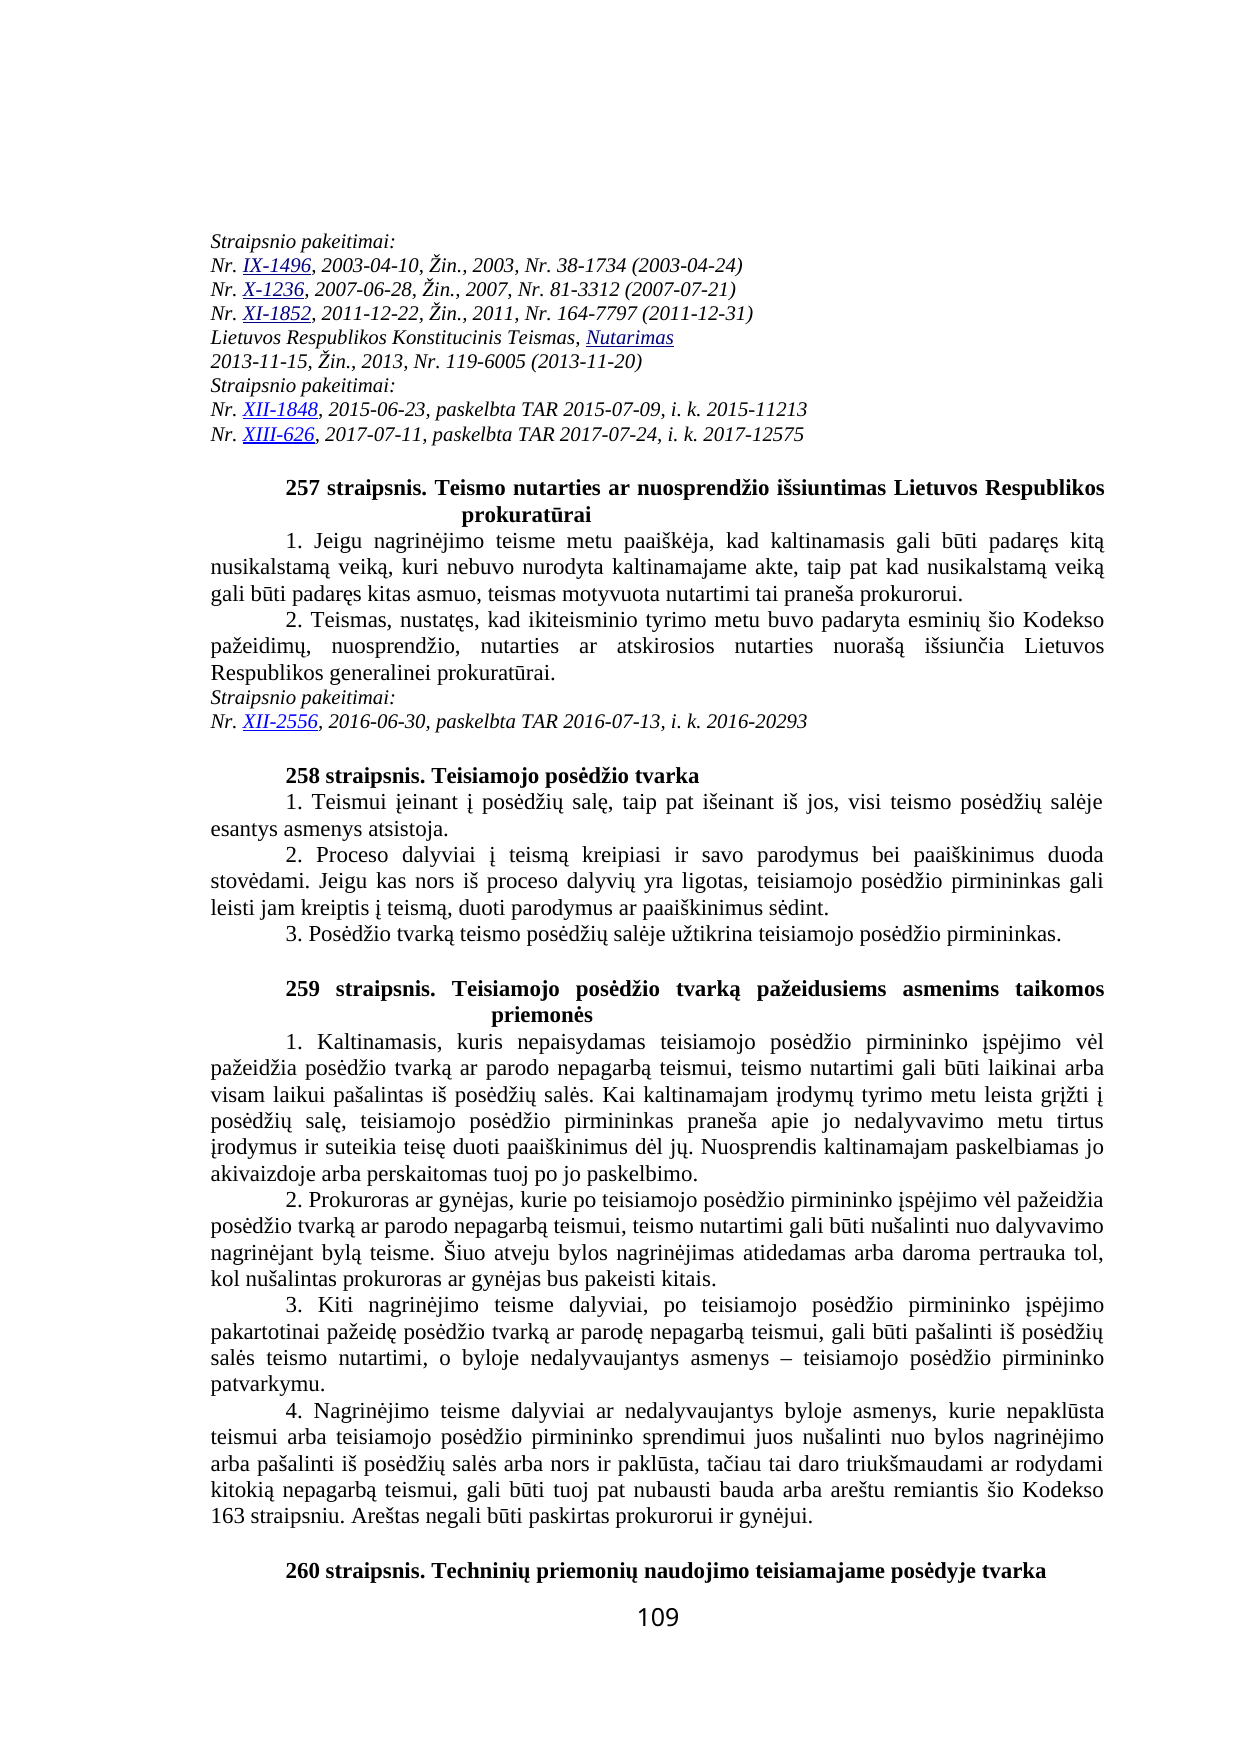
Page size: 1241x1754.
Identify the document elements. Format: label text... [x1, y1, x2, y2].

text 3. Kiti nagrinėjimo teisme dalyviai, po teisiamojo posėdžio pirmininko įspėjimo pakartotinai pažeidę posėdžio tvarką ar parodę nepagarbą teismui, gali būti pašalinti iš posėdžių salės teismo nutartimi, o byloje nedalyvaujantys asmenys – teisiamojo posėdžio pirmininko patvarkymu. [210, 1291, 1105, 1397]
text 2. Proceso dalyviai į teismą kreipiasi ir savo parodymus bei paaiškinimus duoda stovėdami. Jeigu kas nors iš proceso dalyvių yra ligotas, teisiamojo posėdžio pirmininkas gali leisti jam kreiptis į teismą, duoti parodymus ar paaiškinimus sėdint. [210, 841, 1105, 920]
text Nr. IX-1496, 2003-04-10, Žin., 2003, Nr. 38-1734 (2003-04-24) [210, 253, 1105, 277]
text 2013-11-15, Žin., 2013, Nr. 119-6005 (2013-11-20) [210, 349, 1105, 373]
text 1. Kaltinamasis, kuris nepaisydamas teisiamojo posėdžio pirmininko įspėjimo vėl pažeidžia posėdžio tvarką ar parodo nepagarbą teismui, teismo nutartimi gali būti laikinai arba visam laikui pašalintas iš posėdžių salės. Kai kaltinamajam įrodymų tyrimo metu leista grįžti į posėdžių salę, teisiamojo posėdžio pirmininkas praneša apie jo nedalyvavimo metu tirtus įrodymus ir suteikia teisę duoti paaiškinimus dėl jų. Nuosprendis kaltinamajam paskelbiamas jo akivaizdoje arba perskaitomas tuoj po jo paskelbimo. [210, 1028, 1105, 1186]
text 4. Nagrinėjimo teisme dalyviai ar nedalyvaujantys byloje asmenys, kurie nepaklūsta teismui arba teisiamojo posėdžio pirmininko sprendimui juos nušalinti nuo bylos nagrinėjimo arba pašalinti iš posėdžių salės arba nors ir paklūsta, tačiau tai daro triukšmaudami ar rodydami kitokią nepagarbą teismui, gali būti tuoj pat nubausti bauda arba areštu remiantis šio Kodekso 163 straipsniu. Areštas negali būti paskirtas prokurorui ir gynėjui. [210, 1397, 1105, 1529]
text 257 straipsnis. Teismo nutarties ar nuosprendžio išsiuntimas Lietuvos Respublikos prokuratūrai [285, 474, 1105, 527]
text 260 straipsnis. Techninių priemonių naudojimo teisiamajame posėdyje tvarka [210, 1557, 1105, 1584]
text 2. Prokuroras ar gynėjas, kurie po teisiamojo posėdžio pirmininko įspėjimo vėl pažeidžia posėdžio tvarką ar parodo nepagarbą teismui, teismo nutartimi gali būti nušalinti nuo dalyvavimo nagrinėjant bylą teisme. Šiuo atveju bylos nagrinėjimas atidedamas arba daroma pertrauka tol, kol nušalintas prokuroras ar gynėjas bus pakeisti kitais. [210, 1186, 1105, 1291]
text 1. Teismui įeinant į posėdžių salę, taip pat išeinant iš jos, visi teismo posėdžių salėje esantys asmenys atsistoja. [210, 788, 1105, 841]
text Nr. X-1236, 2007-06-28, Žin., 2007, Nr. 81-3312 (2007-07-21) [210, 277, 1105, 301]
text 259 straipsnis. Teisiamojo posėdžio tvarką pažeidusiems asmenims taikomos priemonės [285, 975, 1105, 1028]
text Straipsnio pakeitimai: [210, 373, 1105, 397]
text Straipsnio pakeitimai: [210, 229, 1105, 253]
text 3. Posėdžio tvarką teismo posėdžių salėje užtikrina teisiamojo posėdžio pirmininkas. [210, 920, 1105, 946]
text Lietuvos Respublikos Konstitucinis Teismas, Nutarimas [210, 325, 1105, 349]
text 1. Jeigu nagrinėjimo teisme metu paaiškėja, kad kaltinamasis gali būti padaręs kitą nusikalstamą veiką, kuri nebuvo nurodyta kaltinamajame akte, taip pat kad nusikalstamą veiką gali būti padaręs kitas asmuo, teismas motyvuota nutartimi tai praneša prokurorui. [210, 527, 1105, 606]
text Straipsnio pakeitimai: [210, 685, 1105, 709]
text Nr. XII-1848, 2015-06-23, paskelbta TAR 2015-07-09, i. k. 2015-11213 [210, 397, 1105, 421]
text 2. Teismas, nustatęs, kad ikiteisminio tyrimo metu buvo padaryta esminių šio Kodekso pažeidimų, nuosprendžio, nutarties ar atskirosios nutarties nuorašą išsiunčia Lietuvos Respublikos generalinei prokuratūrai. [210, 606, 1105, 685]
text Nr. XI-1852, 2011-12-22, Žin., 2011, Nr. 164-7797 (2011-12-31) [210, 301, 1105, 325]
text 258 straipsnis. Teisiamojo posėdžio tvarka [210, 762, 1105, 788]
text Nr. XIII-626, 2017-07-11, paskelbta TAR 2017-07-24, i. k. 2017-12575 [210, 421, 1105, 446]
text Nr. XII-2556, 2016-06-30, paskelbta TAR 2016-07-13, i. k. 2016-20293 [210, 709, 1105, 733]
